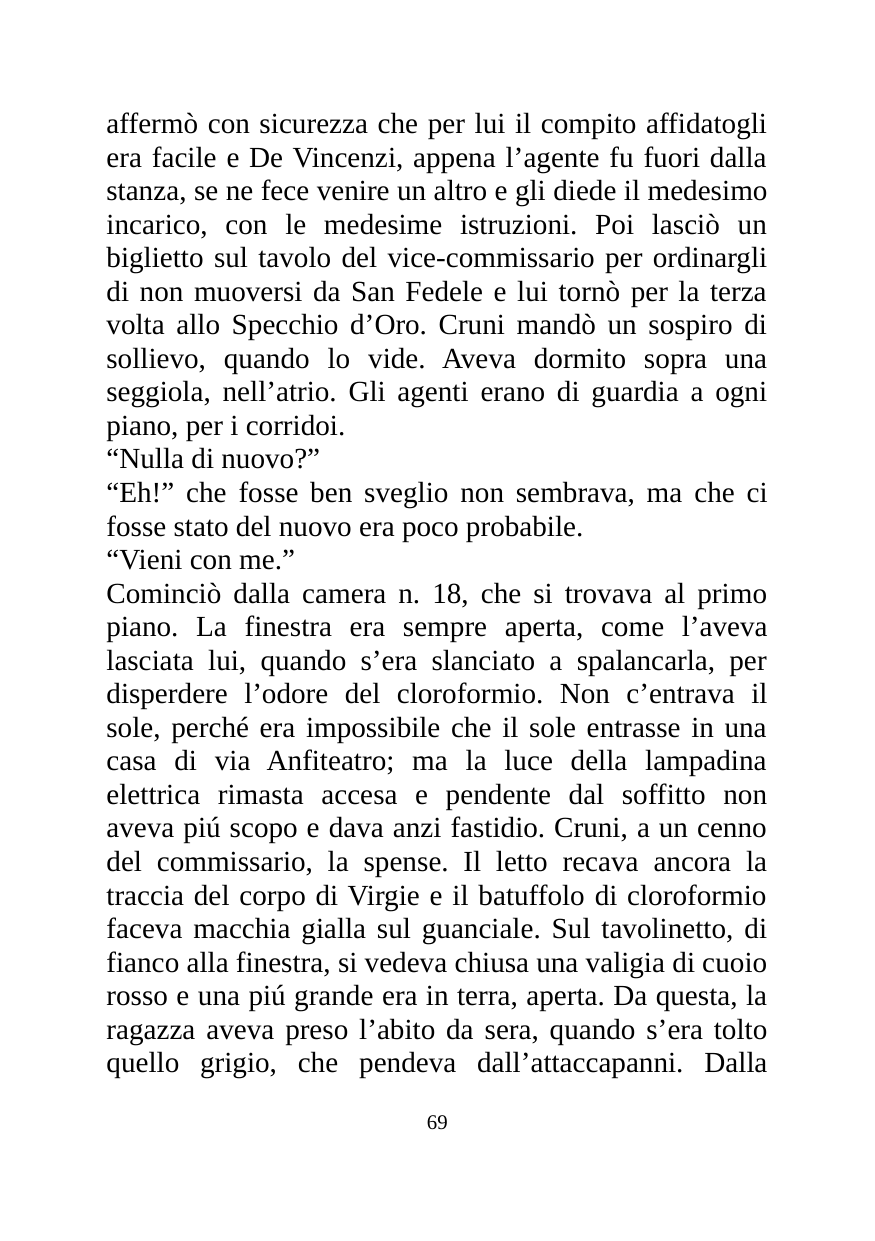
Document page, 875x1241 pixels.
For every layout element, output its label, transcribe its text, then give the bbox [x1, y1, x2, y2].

text “Eh!” che fosse ben sveglio non sembrava, ma che ci fosse stato del nuovo era poco probabile. [106, 475, 768, 542]
text “Nulla di nuovo?” [106, 442, 768, 475]
text Cominciò dalla camera n. 18, che si trovava al primo piano. La finestra era sempre aperta, come l’aveva lasciata lui, quando s’era slanciato a spalancarla, per disperdere l’odore del cloroformio. Non c’entrava il sole, perché era impossibile che il sole entrasse in una casa di via Anfiteatro; ma la luce della lampadina elettrica rimasta accesa e pendente dal soffitto non aveva piú scopo e dava anzi fastidio. Cruni, a un cenno del commissario, la spense. Il letto recava ancora la traccia del corpo di Virgie e il batuffolo di cloroformio faceva macchia gialla sul guanciale. Sul tavolinetto, di fianco alla finestra, si vedeva chiusa una valigia di cuoio rosso e una piú grande era in terra, aperta. Da questa, la ragazza aveva preso l’abito da sera, quando s’era tolto quello grigio, che pendeva dall’attaccapanni. Dalla [106, 576, 768, 1079]
text affermò con sicurezza che per lui il compito affidatogli era facile e De Vincenzi, appena l’agente fu fuori dalla stanza, se ne fece venire un altro e gli diede il medesimo incarico, con le medesime istruzioni. Poi lasciò un biglietto sul tavolo del vice-commissario per ordinargli di non muoversi da San Fedele e lui tornò per la terza volta allo Specchio d’Oro. Cruni mandò un sospiro di sollievo, quando lo vide. Aveva dormito sopra una seggiola, nell’atrio. Gli agenti erano di guardia a ogni piano, per i corridoi. [106, 106, 768, 442]
text “Vieni con me.” [106, 542, 768, 576]
